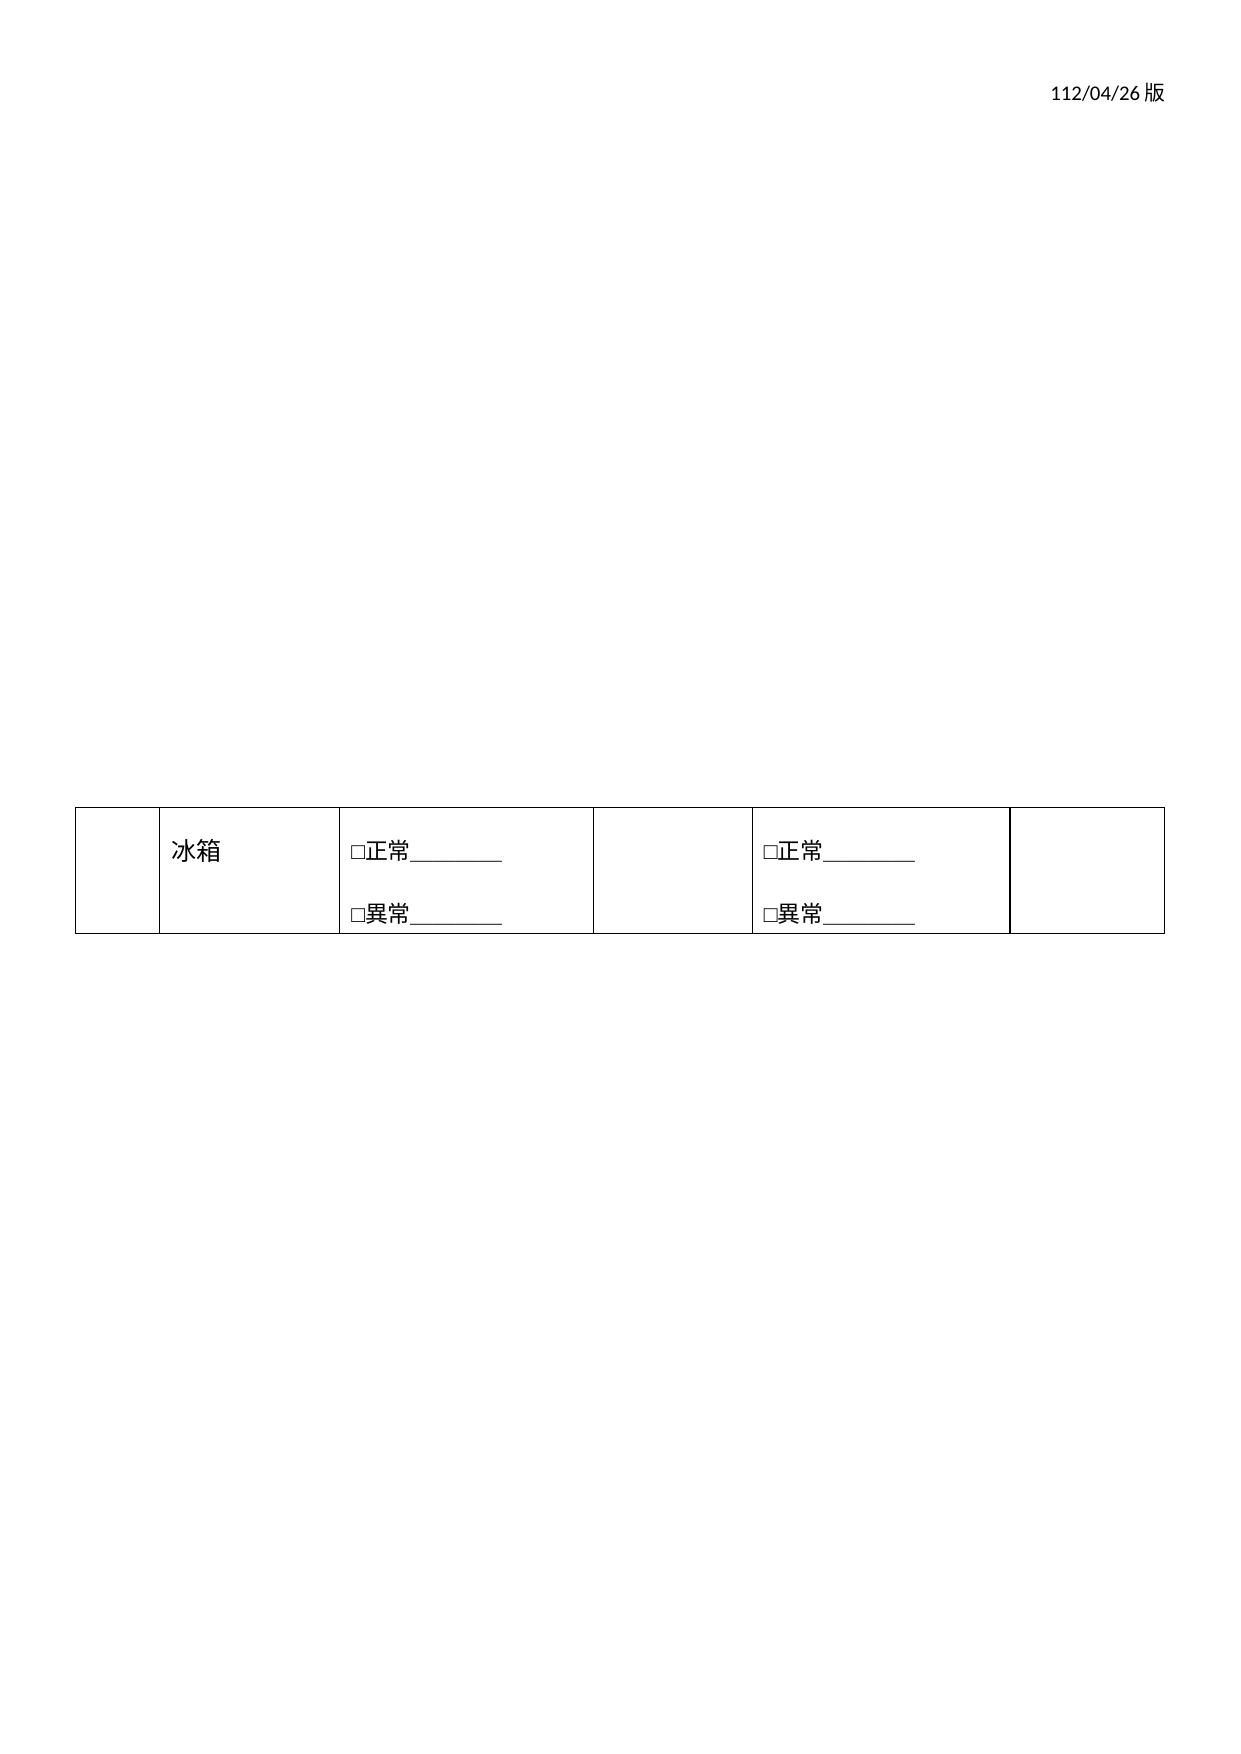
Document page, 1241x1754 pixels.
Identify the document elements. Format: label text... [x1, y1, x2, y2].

table_cell 冰箱 [160, 808, 339, 933]
table_cell [1011, 808, 1164, 933]
table_cell [76, 808, 159, 933]
table_cell □正常＿＿＿＿ □異常＿＿＿＿ [753, 808, 1009, 933]
table_cell [594, 808, 752, 933]
table_cell □正常＿＿＿＿ □異常＿＿＿＿ [340, 808, 593, 933]
